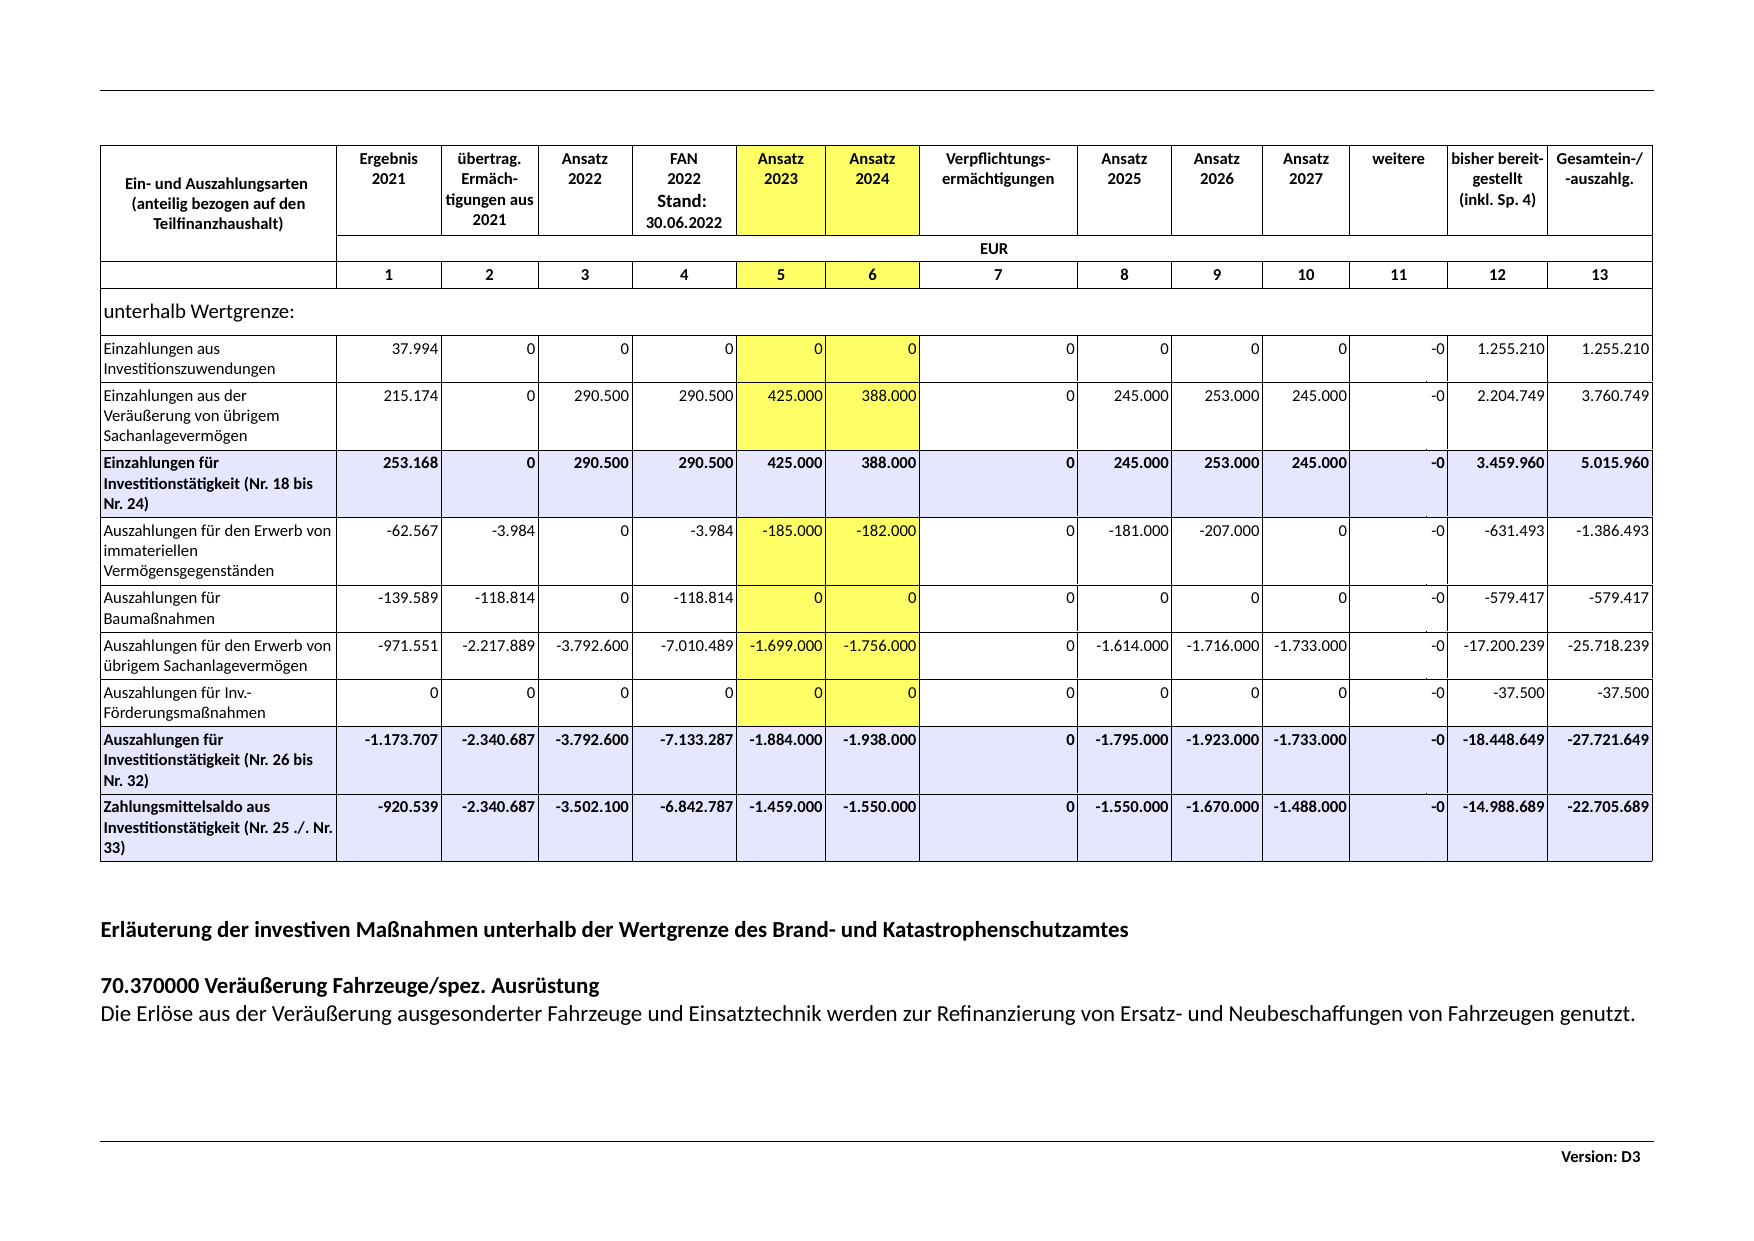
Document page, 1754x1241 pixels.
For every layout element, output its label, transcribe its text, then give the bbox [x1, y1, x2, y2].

table_cell -1.488.000 [1263, 795, 1349, 861]
table_cell Auszahlungen für den Erwerb von immateriellen Vermögensgegenständen [101, 518, 336, 584]
table_cell Auszahlungen für Inv.-Förderungsmaßnahmen [101, 680, 336, 726]
table_cell -0 [1350, 586, 1447, 631]
table_header Gesamtein-/ -auszahlg. [1548, 146, 1652, 235]
table_cell 0 [633, 336, 736, 381]
table_cell 290.500 [633, 383, 736, 449]
table_cell 7 [920, 262, 1077, 288]
table_cell 245.000 [1263, 383, 1349, 449]
table_cell 0 [826, 336, 919, 381]
table_cell -0 [1350, 727, 1447, 793]
table_cell 0 [539, 336, 632, 381]
table_cell -185.000 [737, 518, 825, 584]
table_cell 290.500 [539, 383, 632, 449]
table_header FAN 2022 Stand: 30.06.2022 [633, 146, 736, 235]
table_cell -3.792.600 [539, 727, 632, 793]
table_cell -118.814 [633, 586, 736, 631]
table_cell -25.718.239 [1548, 633, 1652, 678]
table_cell -1.459.000 [737, 795, 825, 861]
table_cell 5 [737, 262, 825, 288]
table_cell Auszahlungen für Baumaßnahmen [101, 586, 336, 631]
table_cell 0 [1263, 680, 1349, 726]
table_cell 0 [920, 383, 1077, 449]
table_cell 0 [1263, 586, 1349, 631]
table_cell -14.988.689 [1448, 795, 1547, 861]
table_cell 1 [337, 262, 441, 288]
table_cell 0 [1078, 336, 1171, 381]
table_cell -0 [1350, 795, 1447, 861]
table_cell -3.984 [442, 518, 538, 584]
table_cell 388.000 [826, 451, 919, 516]
table_header Ein- und Auszahlungsarten (anteilig bezogen auf den Teilfinanzhaushalt) [101, 146, 336, 261]
table_cell -3.502.100 [539, 795, 632, 861]
table_cell unterhalb Wertgrenze: [101, 289, 1652, 335]
table_cell -1.716.000 [1172, 633, 1262, 678]
table_cell -0 [1350, 633, 1447, 678]
table_cell -1.795.000 [1078, 727, 1171, 793]
table_cell 3.760.749 [1548, 383, 1652, 449]
table_cell -1.938.000 [826, 727, 919, 793]
table_cell 0 [442, 383, 538, 449]
table_cell -139.589 [337, 586, 441, 631]
table_cell 0 [920, 518, 1077, 584]
table_cell [101, 262, 336, 288]
table_cell -579.417 [1548, 586, 1652, 631]
table_cell -0 [1350, 518, 1447, 584]
table_header Ergebnis 2021 [337, 146, 441, 235]
table_cell Zahlungsmittelsaldo aus Investitionstätigkeit (Nr. 25 ./. Nr. 33) [101, 795, 336, 861]
table_cell 0 [1263, 518, 1349, 584]
table_header Ansatz 2023 [737, 146, 825, 235]
table_cell Auszahlungen für den Erwerb von übrigem Sachanlagevermögen [101, 633, 336, 678]
table_cell -37.500 [1548, 680, 1652, 726]
table_cell -1.733.000 [1263, 633, 1349, 678]
table_cell 1.255.210 [1548, 336, 1652, 381]
table_cell 0 [737, 336, 825, 381]
table_cell 0 [442, 680, 538, 726]
table_cell 5.015.960 [1548, 451, 1652, 516]
table_cell 0 [633, 680, 736, 726]
table_cell -579.417 [1448, 586, 1547, 631]
table_cell -3.984 [633, 518, 736, 584]
table_cell 0 [539, 518, 632, 584]
table_cell 253.000 [1172, 451, 1262, 516]
table_cell 37.994 [337, 336, 441, 381]
table_cell 2 [442, 262, 538, 288]
table_cell 6 [826, 262, 919, 288]
table_cell -3.792.600 [539, 633, 632, 678]
table_cell -1.614.000 [1078, 633, 1171, 678]
table_cell 0 [920, 795, 1077, 861]
table_cell 3 [539, 262, 632, 288]
table_cell 1.255.210 [1448, 336, 1547, 381]
table_cell 8 [1078, 262, 1171, 288]
table_cell -1.550.000 [826, 795, 919, 861]
text Die Erlöse aus der Veräußerung ausgesonderter Fahrzeuge und Einsatztechnik werden zur Refinanzierung von Ersatz- und Neubeschaffungen von Fahrzeugen genutzt. [100, 999, 1653, 1027]
table_cell -22.705.689 [1548, 795, 1652, 861]
table_cell -920.539 [337, 795, 441, 861]
table_cell 0 [1172, 586, 1262, 631]
table_cell 253.168 [337, 451, 441, 516]
table_cell -18.448.649 [1448, 727, 1547, 793]
table_cell Einzahlungen für Investitionstätigkeit (Nr. 18 bis Nr. 24) [101, 451, 336, 516]
table_header Ansatz 2025 [1078, 146, 1171, 235]
table_header Verpflichtungs-ermächtigungen [920, 146, 1077, 235]
table_cell 290.500 [539, 451, 632, 516]
table_cell 0 [1263, 336, 1349, 381]
table_cell 12 [1448, 262, 1547, 288]
table_cell 388.000 [826, 383, 919, 449]
table_cell -1.173.707 [337, 727, 441, 793]
table_header bisher bereit-gestellt (inkl. Sp. 4) [1448, 146, 1547, 235]
table_cell -6.842.787 [633, 795, 736, 861]
table_cell -181.000 [1078, 518, 1171, 584]
table_cell 4 [633, 262, 736, 288]
table_cell -1.733.000 [1263, 727, 1349, 793]
table_cell -37.500 [1448, 680, 1547, 726]
table_cell 9 [1172, 262, 1262, 288]
table_cell -1.386.493 [1548, 518, 1652, 584]
table_cell 0 [920, 336, 1077, 381]
table_cell -1.670.000 [1172, 795, 1262, 861]
table_cell 0 [442, 451, 538, 516]
table_cell -1.699.000 [737, 633, 825, 678]
text 70.370000 Veräußerung Fahrzeuge/spez. Ausrüstung [100, 971, 1653, 999]
table_cell 425.000 [737, 451, 825, 516]
table_cell 0 [539, 680, 632, 726]
table_cell -0 [1350, 383, 1447, 449]
table_cell 0 [1078, 680, 1171, 726]
table_cell -0 [1350, 336, 1447, 381]
table_cell 253.000 [1172, 383, 1262, 449]
table_cell 0 [920, 680, 1077, 726]
table_cell -1.884.000 [737, 727, 825, 793]
table_cell -17.200.239 [1448, 633, 1547, 678]
table_header Ansatz 2024 [826, 146, 919, 235]
table_cell -0 [1350, 680, 1447, 726]
table_cell 0 [1078, 586, 1171, 631]
table_cell 290.500 [633, 451, 736, 516]
table_cell EUR [337, 236, 1652, 261]
table_cell 0 [337, 680, 441, 726]
table_cell -2.340.687 [442, 795, 538, 861]
table_cell -1.756.000 [826, 633, 919, 678]
table_cell 245.000 [1078, 383, 1171, 449]
table_header Ansatz 2022 [539, 146, 632, 235]
table_cell -971.551 [337, 633, 441, 678]
table_cell 3.459.960 [1448, 451, 1547, 516]
table_cell 425.000 [737, 383, 825, 449]
table_cell 10 [1263, 262, 1349, 288]
table_cell -2.340.687 [442, 727, 538, 793]
table_cell 0 [920, 586, 1077, 631]
table_cell 0 [442, 336, 538, 381]
table_cell -1.923.000 [1172, 727, 1262, 793]
table_cell 0 [1172, 680, 1262, 726]
table_cell -631.493 [1448, 518, 1547, 584]
table_cell -62.567 [337, 518, 441, 584]
table_cell 0 [920, 633, 1077, 678]
table_cell -27.721.649 [1548, 727, 1652, 793]
table_cell Auszahlungen für Investitionstätigkeit (Nr. 26 bis Nr. 32) [101, 727, 336, 793]
table_cell 245.000 [1263, 451, 1349, 516]
table_cell 0 [920, 451, 1077, 516]
table_cell Einzahlungen aus der Veräußerung von übrigem Sachanlagevermögen [101, 383, 336, 449]
table_cell -2.217.889 [442, 633, 538, 678]
table_cell 215.174 [337, 383, 441, 449]
table_cell 11 [1350, 262, 1447, 288]
table_cell 13 [1548, 262, 1652, 288]
table_cell 0 [826, 586, 919, 631]
table_cell 0 [737, 680, 825, 726]
table_header Ansatz 2027 [1263, 146, 1349, 235]
table_cell 0 [539, 586, 632, 631]
table_cell -0 [1350, 451, 1447, 516]
table_cell 0 [920, 727, 1077, 793]
table_cell 2.204.749 [1448, 383, 1547, 449]
text Erläuterung der investiven Maßnahmen unterhalb der Wertgrenze des Brand- und Katastrophenschutzamtes [100, 915, 1653, 943]
table_cell 0 [1172, 336, 1262, 381]
table_cell 0 [737, 586, 825, 631]
table_cell -1.550.000 [1078, 795, 1171, 861]
table_cell -7.010.489 [633, 633, 736, 678]
table_cell -207.000 [1172, 518, 1262, 584]
table_cell Einzahlungen aus Investitionszuwendungen [101, 336, 336, 381]
table_cell 0 [826, 680, 919, 726]
table_header übertrag. Ermäch-tigungen aus 2021 [442, 146, 538, 235]
table_cell 245.000 [1078, 451, 1171, 516]
table_cell -7.133.287 [633, 727, 736, 793]
table_cell -118.814 [442, 586, 538, 631]
table_header weitere [1350, 146, 1447, 235]
table_header Ansatz 2026 [1172, 146, 1262, 235]
table_cell -182.000 [826, 518, 919, 584]
